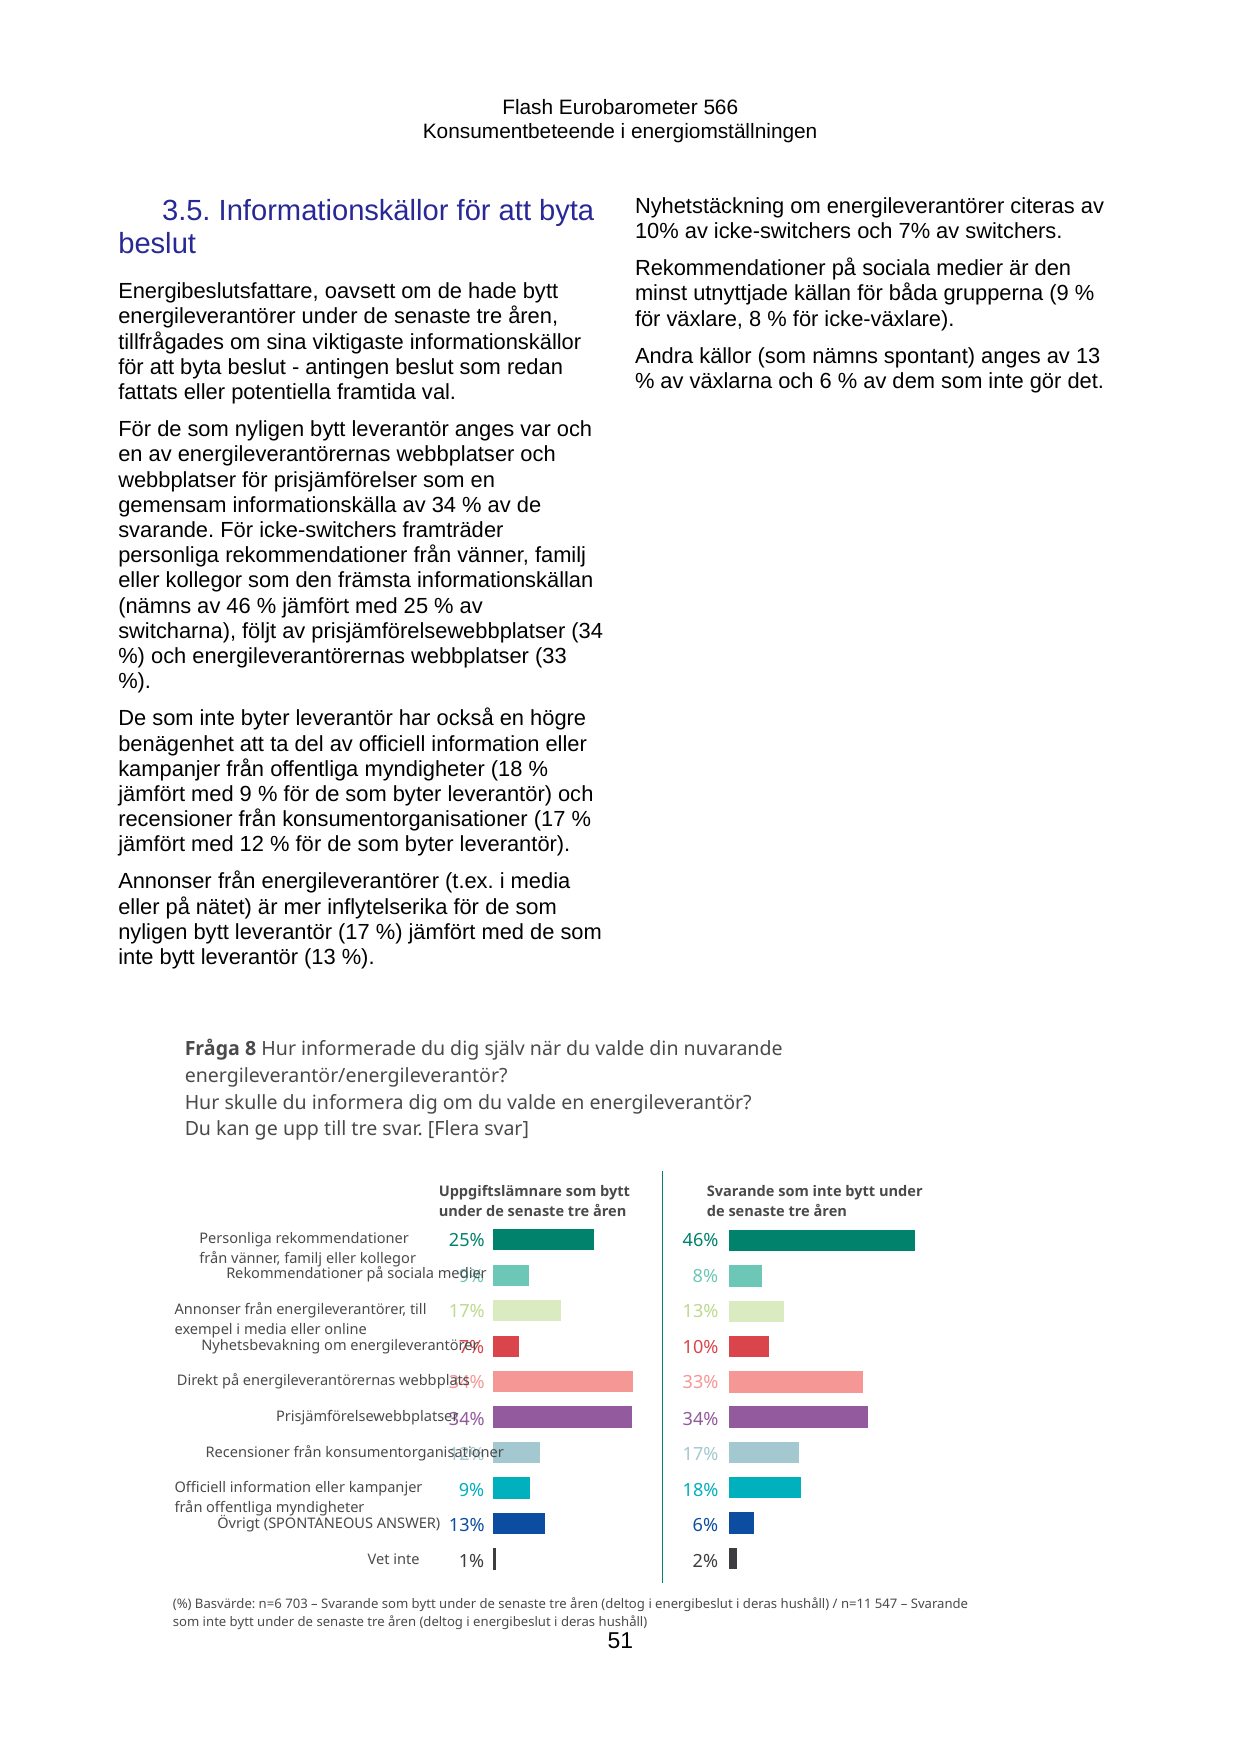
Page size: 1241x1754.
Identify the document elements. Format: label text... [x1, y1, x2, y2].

text Nyhetstäckning om energileverantörer citeras av 10% av icke-switchers och 7% av switchers. [635, 193, 1122, 243]
text Rekommendationer på sociala medier är den minst utnyttjade källan för båda grupperna (9 % för växlare, 8 % för icke-växlare). [635, 255, 1122, 331]
text De som inte byter leverantör har också en högre benägenhet att ta del av officiell information eller kampanjer från offentliga myndigheter (18 % jämfört med 9 % för de som byter leverantör) och recensioner från konsumentorganisationer (17 % jämfört med 12 % för de som byter leverantör). [118, 705, 605, 857]
text För de som nyligen bytt leverantör anges var och en av energileverantörernas webbplatser och webbplatser för prisjämförelser som en gemensam informationskälla av 34 % av de svarande. För icke-switchers framträder personliga rekommendationer från vänner, familj eller kollegor som den främsta informationskällan (nämns av 46 % jämfört med 25 % av switcharna), följt av prisjämförelsewebbplatser (34 %) och energileverantörernas webbplatser (33 %). [118, 416, 605, 693]
subtitle 3.5. Informationskällor för att byta beslut [118, 193, 605, 260]
text Annonser från energileverantörer (t.ex. i media eller på nätet) är mer inflytelserika för de som nyligen bytt leverantör (17 %) jämfört med de som inte bytt leverantör (13 %). [118, 868, 605, 969]
text Andra källor (som nämns spontant) anges av 13 % av växlarna och 6 % av dem som inte gör det. [635, 342, 1122, 393]
text Energibeslutsfattare, oavsett om de hade bytt energileverantörer under de senaste tre åren, tillfrågades om sina viktigaste informationskällor för att byta beslut - antingen beslut som redan fattats eller potentiella framtida val. [118, 278, 605, 404]
